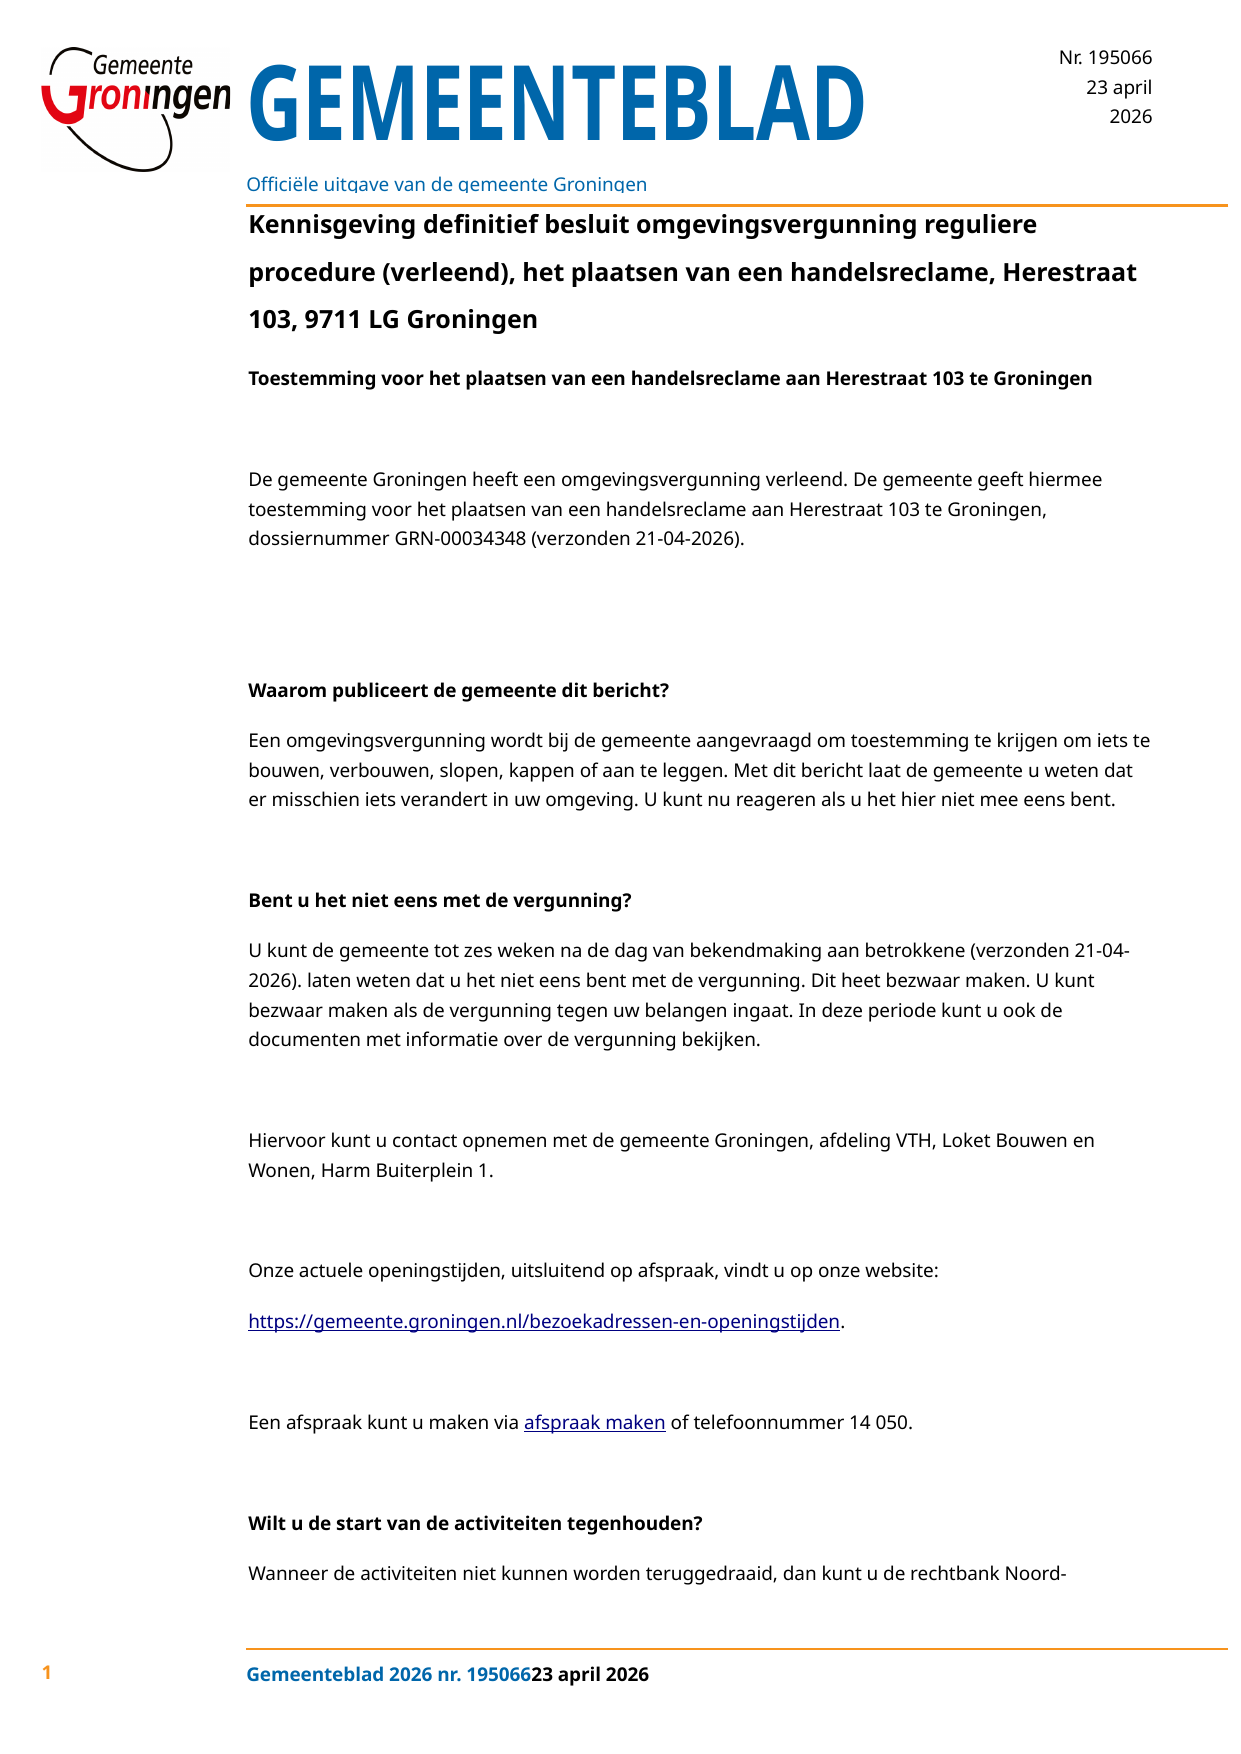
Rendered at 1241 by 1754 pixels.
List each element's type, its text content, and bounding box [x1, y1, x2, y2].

text Bent u het niet eens met de vergunning? [248, 887, 1152, 913]
text U kunt de gemeente tot zes weken na de dag van bekendmaking aan betrokkene (verzonden 21-04-2026). laten weten dat u het niet eens bent met de vergunning. Dit heet bezwaar maken. U kunt bezwaar maken als de vergunning tegen uw belangen ingaat. In deze periode kunt u ook de documenten met informatie over de vergunning bekijken. [248, 938, 1152, 1052]
text https://gemeente.groningen.nl/bezoekadressen-en-openingstijden. [248, 1308, 1152, 1334]
text Onze actuele openingstijden, uitsluitend op afspraak, vindt u op onze website: [248, 1258, 1152, 1283]
text Wilt u de start van de activiteiten tegenhouden? [248, 1510, 1152, 1535]
text Toestemming voor het plaatsen van een handelsreclame aan Herestraat 103 te Groningen [248, 366, 1152, 391]
text Kennisgeving definitief besluit omgevingsvergunning reguliere procedure (verleend), het plaatsen van een handelsreclame, Herestraat 103, 9711 LG Groningen [248, 207, 1152, 336]
text Een omgevingsvergunning wordt bij de gemeente aangevraagd om toestemming te krijgen om iets te bouwen, verbouwen, slopen, kappen of aan te leggen. Met dit bericht laat de gemeente u weten dat er misschien iets verandert in uw omgeving. U kunt nu reageren als u het hier niet mee eens bent. [248, 727, 1152, 812]
text Waarom publiceert de gemeente dit bericht? [248, 677, 1152, 702]
text De gemeente Groningen heeft een omgevingsvergunning verleend. De gemeente geeft hiermee toestemming voor het plaatsen van een handelsreclame aan Herestraat 103 te Groningen, dossiernummer GRN-00034348 (verzonden 21-04-2026). [248, 466, 1152, 551]
text Een afspraak kunt u maken via afspraak maken of telefoonnummer 14 050. [248, 1409, 1152, 1434]
picture [41, 47, 231, 172]
text Wanneer de activiteiten niet kunnen worden teruggedraaid, dan kunt u de rechtbank Noord- [248, 1560, 1152, 1586]
text Hiervoor kunt u contact opnemen met de gemeente Groningen, afdeling VTH, Loket Bouwen en Wonen, Harm Buiterplein 1. [248, 1127, 1152, 1182]
